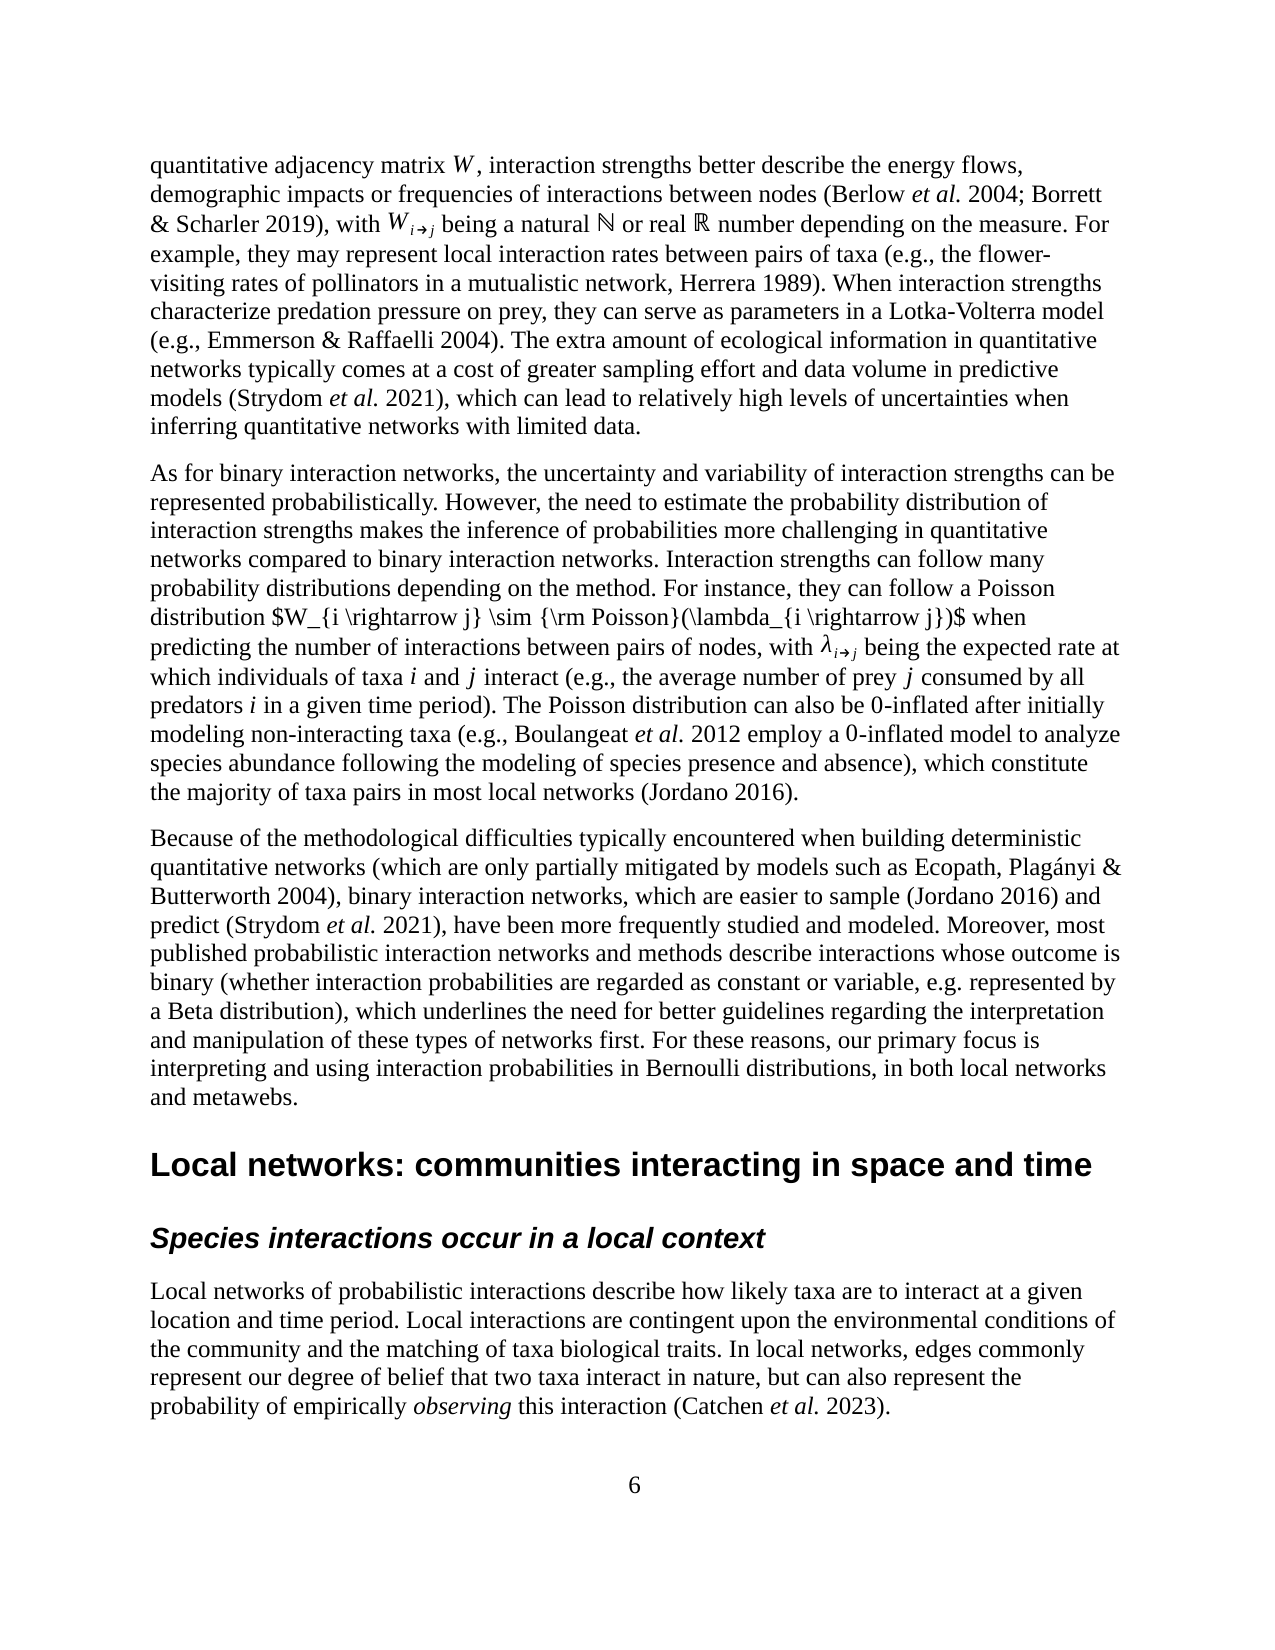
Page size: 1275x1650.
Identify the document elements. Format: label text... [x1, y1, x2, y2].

text Local networks of probabilistic interactions describe how likely taxa are to interact at a given location and time period. Local interactions are contingent upon the environmental conditions of the community and the matching of taxa biological traits. In local networks, edges commonly represent our degree of belief that two taxa interact in nature, but can also represent the probability of empirically observing this interaction (Catchen et al. 2023). [150, 1276, 1125, 1420]
text Because of the methodological difficulties typically encountered when building deterministic quantitative networks (which are only partially mitigated by models such as Ecopath, Plagányi & Butterworth 2004), binary interaction networks, which are easier to sample (Jordano 2016) and predict (Strydom et al. 2021), have been more frequently studied and modeled. Moreover, most published probabilistic interaction networks and methods describe interactions whose outcome is binary (whether interaction probabilities are regarded as constant or variable, e.g. represented by a Beta distribution), which underlines the need for better guidelines regarding the interpretation and manipulation of these types of networks first. For these reasons, our primary focus is interpreting and using interaction probabilities in Bernoulli distributions, in both local networks and metawebs. [150, 823, 1125, 1111]
text quantitative adjacency matrix , interaction strengths better describe the energy flows, demographic impacts or frequencies of interactions between nodes (Berlow et al. 2004; Borrett & Scharler 2019), with being a natural or real number depending on the measure. For example, they may represent local interaction rates between pairs of taxa (e.g., the flower-visiting rates of pollinators in a mutualistic network, Herrera 1989). When interaction strengths characterize predation pressure on prey, they can serve as parameters in a Lotka-Volterra model (e.g., Emmerson & Raffaelli 2004). The extra amount of ecological information in quantitative networks typically comes at a cost of greater sampling effort and data volume in predictive models (Strydom et al. 2021), which can lead to relatively high levels of uncertainties when inferring quantitative networks with limited data. [150, 150, 1125, 440]
subtitle Species interactions occur in a local context [150, 1221, 1125, 1255]
text As for binary interaction networks, the uncertainty and variability of interaction strengths can be represented probabilistically. However, the need to estimate the probability distribution of interaction strengths makes the inference of probabilities more challenging in quantitative networks compared to binary interaction networks. Interaction strengths can follow many probability distributions depending on the method. For instance, they can follow a Poisson distribution $W_{i \rightarrow j} \sim {\rm Poisson}(\lambda_{i \rightarrow j})$ when predicting the number of interactions between pairs of nodes, with being the expected rate at which individuals of taxa and interact (e.g., the average number of prey consumed by all predators in a given time period). The Poisson distribution can also be -inflated after initially modeling non-interacting taxa (e.g., Boulangeat et al. 2012 employ a -inflated model to analyze species abundance following the modeling of species presence and absence), which constitute the majority of taxa pairs in most local networks (Jordano 2016). [150, 458, 1125, 806]
subtitle Local networks: communities interacting in space and time [150, 1145, 1125, 1184]
